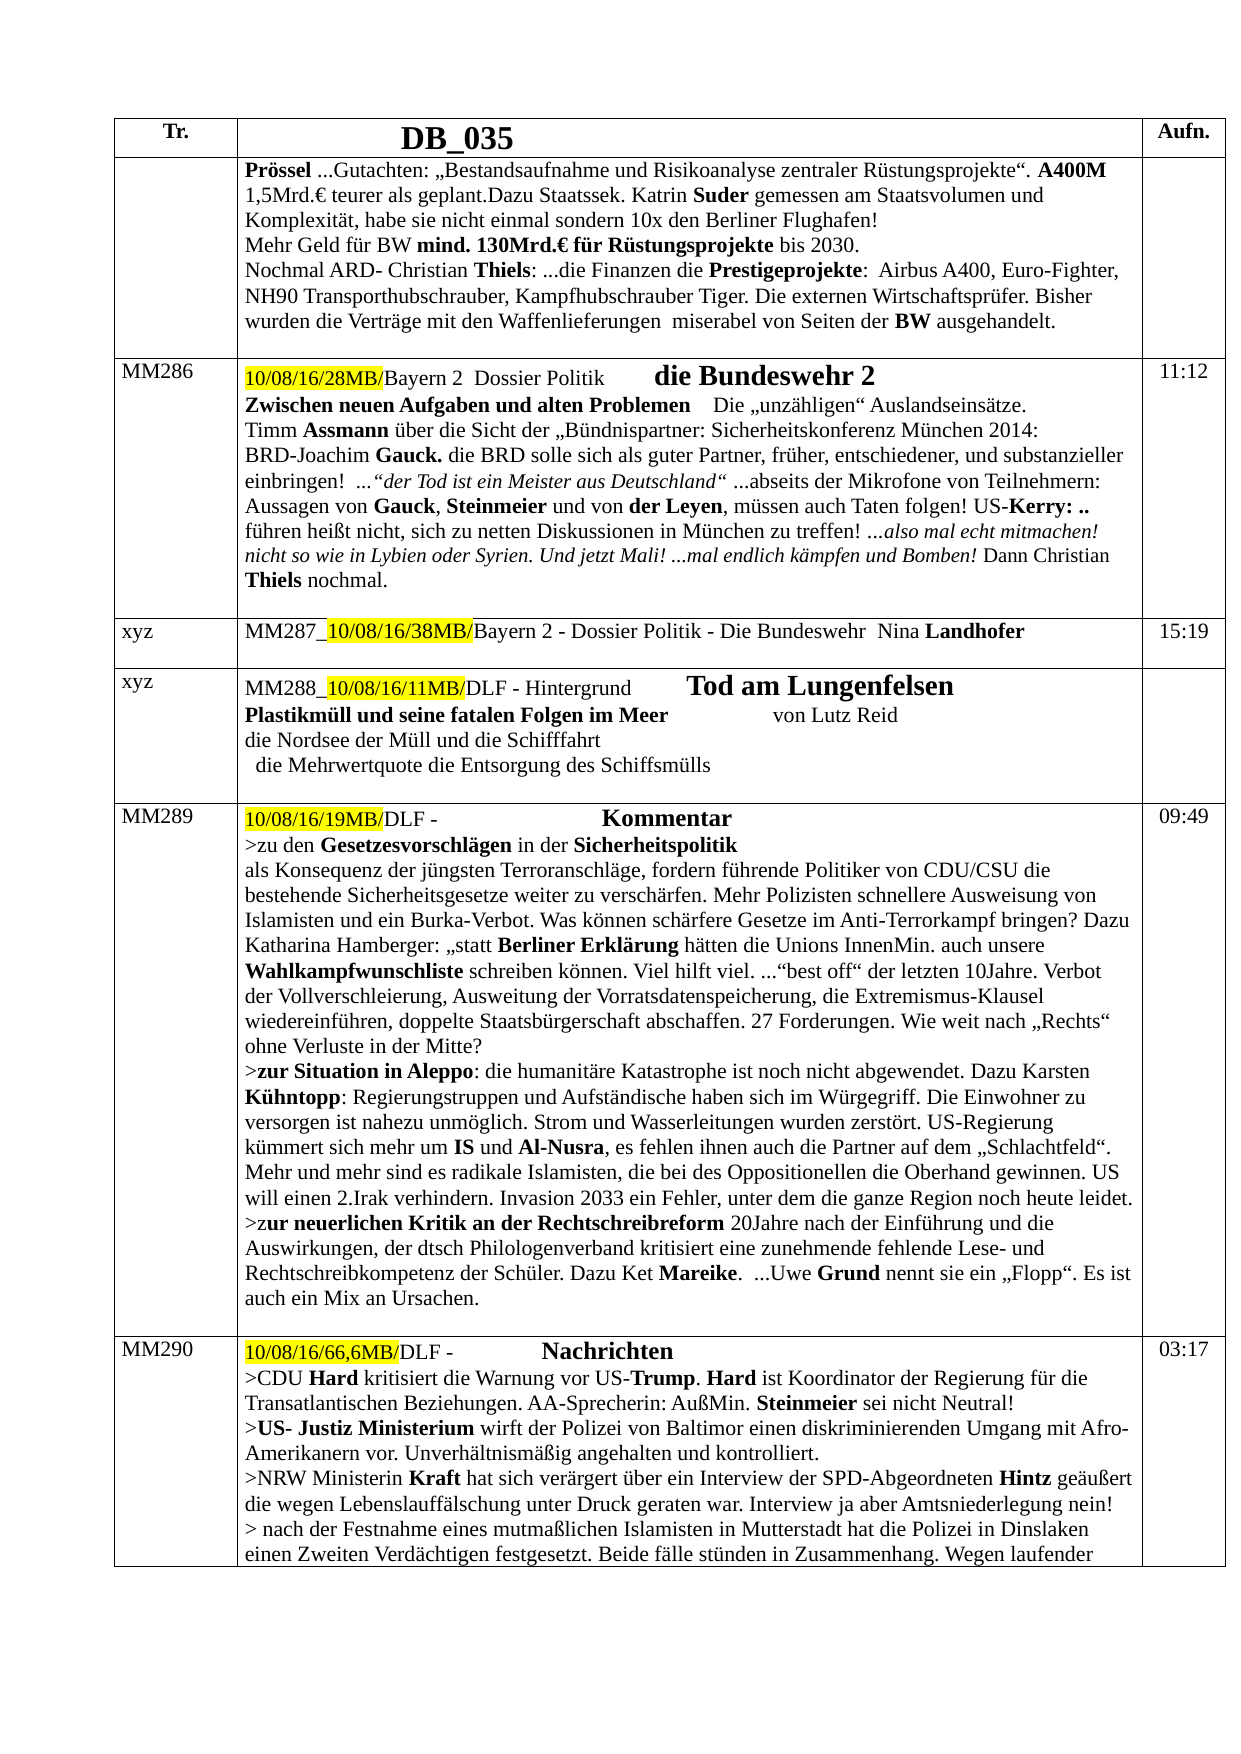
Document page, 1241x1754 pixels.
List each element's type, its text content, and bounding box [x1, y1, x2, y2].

table_cell [1143, 669, 1225, 803]
table_cell 15:19 [1143, 619, 1225, 668]
table_header DB_035 [238, 119, 1142, 157]
table_cell MM286 [115, 359, 237, 618]
table_cell 10/08/16/28MB/Bayern 2 Dossier Politik die Bundeswehr 2 Zwischen neuen Aufgaben und alten Problemen Die „unzähligen“ Auslandseinsätze. Timm Assmann über die Sicht der „Bündnispartner: Sicherheitskonferenz München 2014: BRD-Joachim Gauck. die BRD solle sich als guter Partner, früher, entschiedener, und substanzieller einbringen! ...“der Tod ist ein Meister aus Deutschland“ ...abseits der Mikrofone von Teilnehmern: Aussagen von Gauck, Steinmeier und von der Leyen, müssen auch Taten folgen! US-Kerry: .. führen heißt nicht, sich zu netten Diskussionen in München zu treffen! ...also mal echt mitmachen! nicht so wie in Lybien oder Syrien. Und jetzt Mali! ...mal endlich kämpfen und Bomben! Dann Christian Thiels nochmal. [238, 359, 1142, 618]
table_cell [115, 158, 237, 358]
table_cell 03:17 [1143, 1337, 1225, 1566]
table_cell MM287_10/08/16/38MB/Bayern 2 - Dossier Politik - Die Bundeswehr Nina Landhofer [238, 619, 1142, 668]
table_cell xyz [115, 619, 237, 668]
table_cell 10/08/16/66,6MB/DLF - Nachrichten >CDU Hard kritisiert die Warnung vor US-Trump. Hard ist Koordinator der Regierung für die Transatlantischen Beziehungen. AA-Sprecherin: AußMin. Steinmeier sei nicht Neutral! >US- Justiz Ministerium wirft der Polizei von Baltimor einen diskriminierenden Umgang mit Afro-Amerikanern vor. Unverhältnismäßig angehalten und kontrolliert. >NRW Ministerin Kraft hat sich verärgert über ein Interview der SPD-Abgeordneten Hintz geäußert die wegen Lebenslauffälschung unter Druck geraten war. Interview ja aber Amtsniederlegung nein! > nach der Festnahme eines mutmaßlichen Islamisten in Mutterstadt hat die Polizei in Dinslaken einen Zweiten Verdächtigen festgesetzt. Beide fälle stünden in Zusammenhang. Wegen laufender [238, 1337, 1142, 1566]
table_cell MM288_10/08/16/11MB/DLF - Hintergrund Tod am Lungenfelsen Plastikmüll und seine fatalen Folgen im Meer von Lutz Reid die Nordsee der Müll und die Schifffahrt die Mehrwertquote die Entsorgung des Schiffsmülls [238, 669, 1142, 803]
table_cell 09:49 [1143, 804, 1225, 1336]
table_cell MM289 [115, 804, 237, 1336]
table_cell xyz [115, 669, 237, 803]
table_cell Prössel ...Gutachten: „Bestandsaufnahme und Risikoanalyse zentraler Rüstungsprojekte“. A400M 1,5Mrd.€ teurer als geplant.Dazu Staatssek. Katrin Suder gemessen am Staatsvolumen und Komplexität, habe sie nicht einmal sondern 10x den Berliner Flughafen! Mehr Geld für BW mind. 130Mrd.€ für Rüstungsprojekte bis 2030. Nochmal ARD- Christian Thiels: ...die Finanzen die Prestigeprojekte: Airbus A400, Euro-Fighter, NH90 Transporthubschrauber, Kampfhubschrauber Tiger. Die externen Wirtschaftsprüfer. Bisher wurden die Verträge mit den Waffenlieferungen miserabel von Seiten der BW ausgehandelt. [238, 158, 1142, 358]
table_cell [1143, 158, 1225, 358]
table_cell 10/08/16/19MB/DLF - Kommentar >zu den Gesetzesvorschlägen in der Sicherheitspolitik als Konsequenz der jüngsten Terroranschläge, fordern führende Politiker von CDU/CSU die bestehende Sicherheitsgesetze weiter zu verschärfen. Mehr Polizisten schnellere Ausweisung von Islamisten und ein Burka-Verbot. Was können schärfere Gesetze im Anti-Terrorkampf bringen? Dazu Katharina Hamberger: „statt Berliner Erklärung hätten die Unions InnenMin. auch unsere Wahlkampfwunschliste schreiben können. Viel hilft viel. ...“best off“ der letzten 10Jahre. Verbot der Vollverschleierung, Ausweitung der Vorratsdatenspeicherung, die Extremismus-Klausel wiedereinführen, doppelte Staatsbürgerschaft abschaffen. 27 Forderungen. Wie weit nach „Rechts“ ohne Verluste in der Mitte? >zur Situation in Aleppo: die humanitäre Katastrophe ist noch nicht abgewendet. Dazu Karsten Kühntopp: Regierungstruppen und Aufständische haben sich im Würgegriff. Die Einwohner zu versorgen ist nahezu unmöglich. Strom und Wasserleitungen wurden zerstört. US-Regierung kümmert sich mehr um IS und Al-Nusra, es fehlen ihnen auch die Partner auf dem „Schlachtfeld“. Mehr und mehr sind es radikale Islamisten, die bei des Oppositionellen die Oberhand gewinnen. US will einen 2.Irak verhindern. Invasion 2033 ein Fehler, unter dem die ganze Region noch heute leidet. >zur neuerlichen Kritik an der Rechtschreibreform 20Jahre nach der Einführung und die Auswirkungen, der dtsch Philologenverband kritisiert eine zunehmende fehlende Lese- und Rechtschreibkompetenz der Schüler. Dazu Ket Mareike. ...Uwe Grund nennt sie ein „Flopp“. Es ist auch ein Mix an Ursachen. [238, 804, 1142, 1336]
table_header Tr. [115, 119, 237, 157]
table_cell MM290 [115, 1337, 237, 1566]
table_header Aufn. [1143, 119, 1225, 157]
table_cell 11:12 [1143, 359, 1225, 618]
